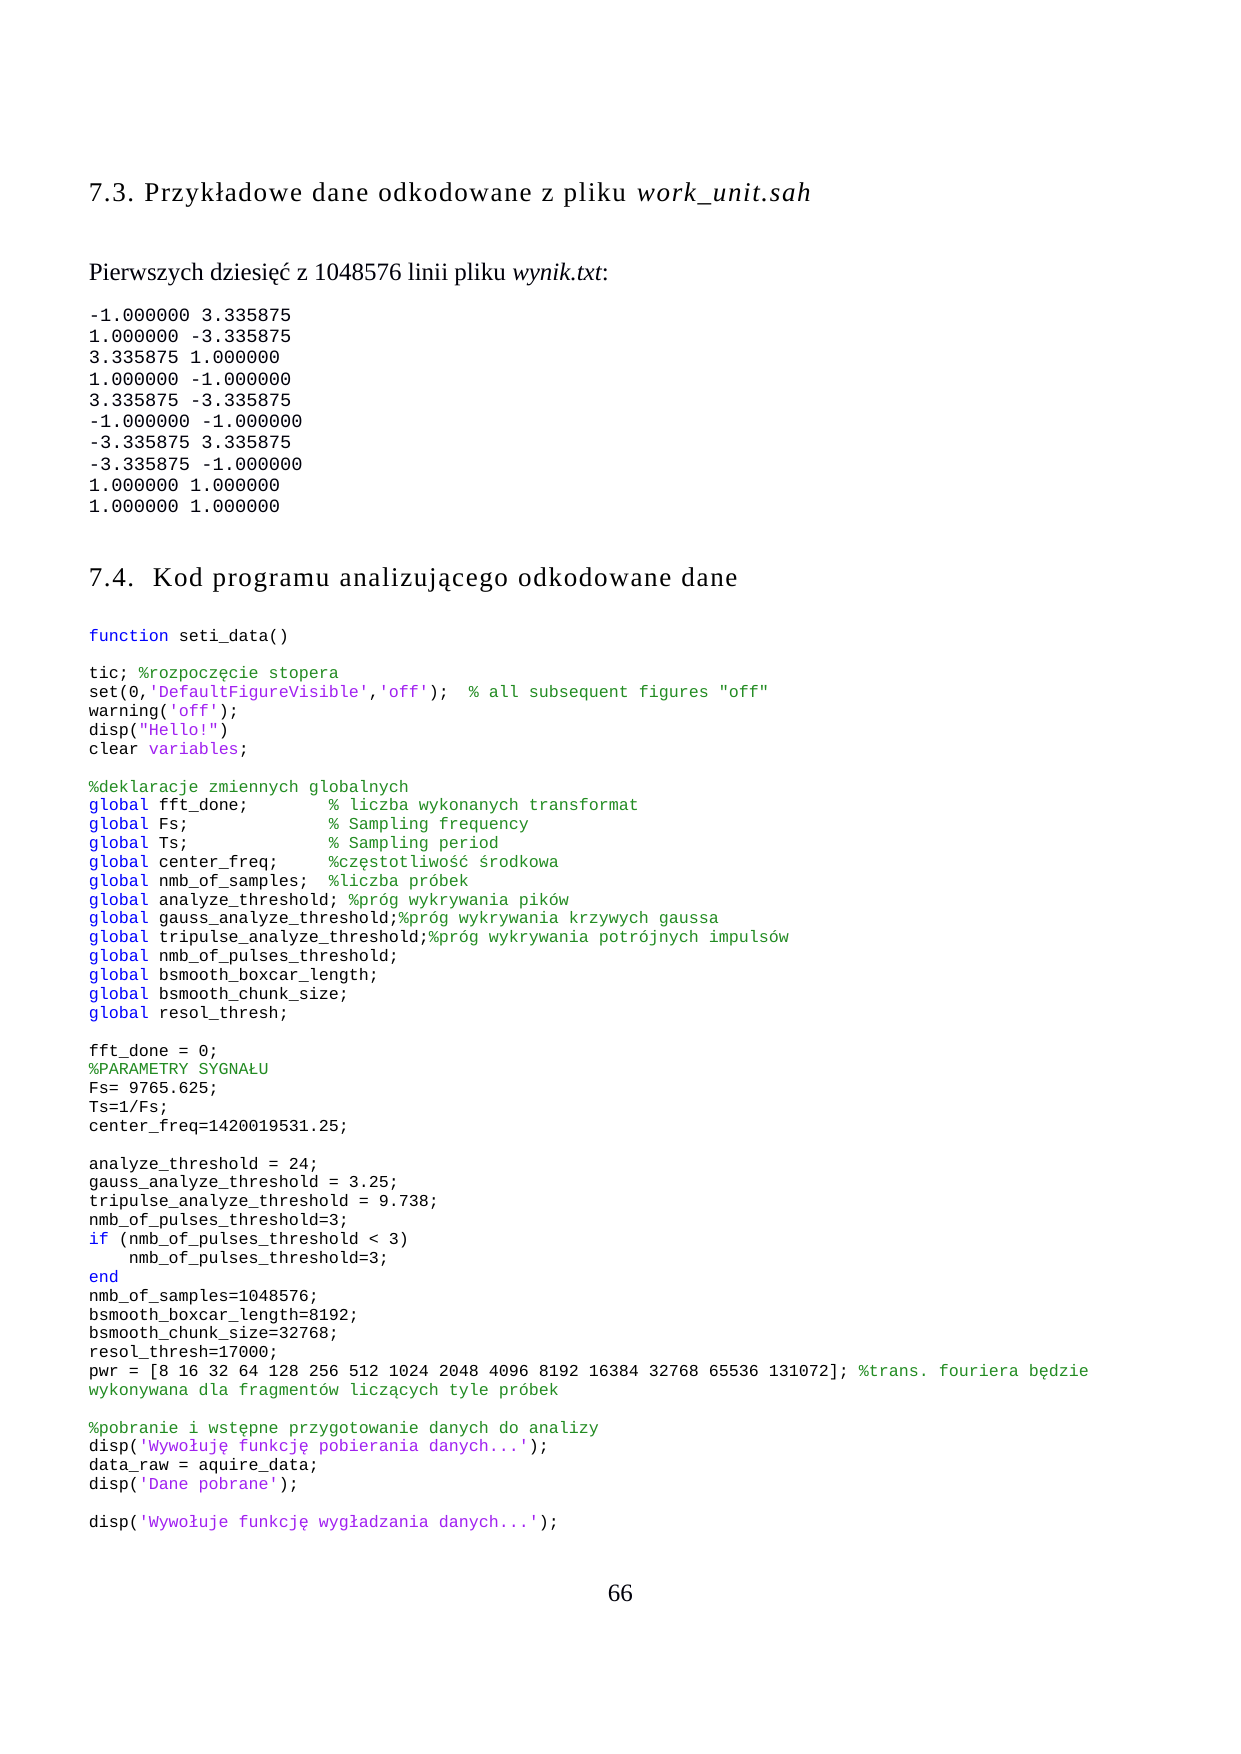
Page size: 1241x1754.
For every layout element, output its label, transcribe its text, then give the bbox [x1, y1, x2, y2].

text bsmooth_boxcar_length=8192; [88, 1306, 1152, 1325]
text tripulse_analyze_threshold = 9.738; [88, 1193, 1152, 1212]
text warning('off'); [88, 703, 1152, 722]
text data_raw = aquire_data; [88, 1457, 1152, 1476]
text end [88, 1268, 1152, 1287]
text global analyze_threshold; %próg wykrywania pików [88, 891, 1152, 910]
text resol_thresh=17000; [88, 1344, 1152, 1363]
text clear variables; [88, 740, 1152, 759]
text -3.335875 -1.000000 [88, 454, 1152, 476]
text global gauss_analyze_threshold;%próg wykrywania krzywych gaussa [88, 910, 1152, 929]
text Pierwszych dziesięć z 1048576 linii pliku wynik.txt: [88, 257, 1152, 285]
text gauss_analyze_threshold = 3.25; [88, 1174, 1152, 1193]
text global nmb_of_samples; %liczba próbek [88, 872, 1152, 891]
text set(0,'DefaultFigureVisible','off'); % all subsequent figures "off" [88, 684, 1152, 703]
text pwr = [8 16 32 64 128 256 512 1024 2048 4096 8192 16384 32768 65536 131072]; %trans. fouriera będzie wykonywana dla fragmentów liczących tyle próbek [88, 1363, 1152, 1400]
subtitle 7.4. Kod programu analizującego odkodowane dane [88, 561, 1152, 592]
text disp('Dane pobrane'); [88, 1476, 1152, 1494]
text bsmooth_chunk_size=32768; [88, 1325, 1152, 1344]
text %pobranie i wstępne przygotowanie danych do analizy [88, 1419, 1152, 1438]
text global tripulse_analyze_threshold;%próg wykrywania potrójnych impulsów [88, 929, 1152, 948]
text disp("Hello!") [88, 722, 1152, 740]
text nmb_of_pulses_threshold=3; [88, 1249, 1152, 1268]
text 1.000000 -1.000000 [88, 369, 1152, 391]
text 1.000000 1.000000 [88, 497, 1152, 518]
text if (nmb_of_pulses_threshold < 3) [88, 1231, 1152, 1249]
text global bsmooth_boxcar_length; [88, 967, 1152, 986]
text %PARAMETRY SYGNAŁU [88, 1061, 1152, 1080]
text fft_done = 0; [88, 1042, 1152, 1061]
text nmb_of_pulses_threshold=3; [88, 1212, 1152, 1231]
text global bsmooth_chunk_size; [88, 986, 1152, 1004]
text global resol_thresh; [88, 1004, 1152, 1023]
text global center_freq; %częstotliwość środkowa [88, 853, 1152, 872]
text global fft_done; % liczba wykonanych transformat [88, 797, 1152, 816]
text -1.000000 3.335875 [88, 306, 1152, 327]
text -3.335875 3.335875 [88, 433, 1152, 454]
text 1.000000 1.000000 [88, 476, 1152, 497]
text %deklaracje zmiennych globalnych [88, 778, 1152, 797]
text 3.335875 1.000000 [88, 348, 1152, 369]
text disp('Wywołuje funkcję wygładzania danych...'); [88, 1513, 1152, 1532]
text center_freq=1420019531.25; [88, 1117, 1152, 1136]
text global nmb_of_pulses_threshold; [88, 948, 1152, 967]
text Fs= 9765.625; [88, 1080, 1152, 1099]
text global Ts; % Sampling period [88, 835, 1152, 853]
text 1.000000 -3.335875 [88, 327, 1152, 348]
text nmb_of_samples=1048576; [88, 1287, 1152, 1306]
text function seti_data() [88, 627, 1152, 646]
text Ts=1/Fs; [88, 1099, 1152, 1117]
text -1.000000 -1.000000 [88, 412, 1152, 433]
text 3.335875 -3.335875 [88, 391, 1152, 412]
subtitle 7.3. Przykładowe dane odkodowane z pliku work_unit.sah [88, 176, 1152, 208]
text tic; %rozpoczęcie stopera [88, 665, 1152, 684]
text disp('Wywołuję funkcję pobierania danych...'); [88, 1438, 1152, 1457]
text global Fs; % Sampling frequency [88, 816, 1152, 835]
text analyze_threshold = 24; [88, 1155, 1152, 1174]
